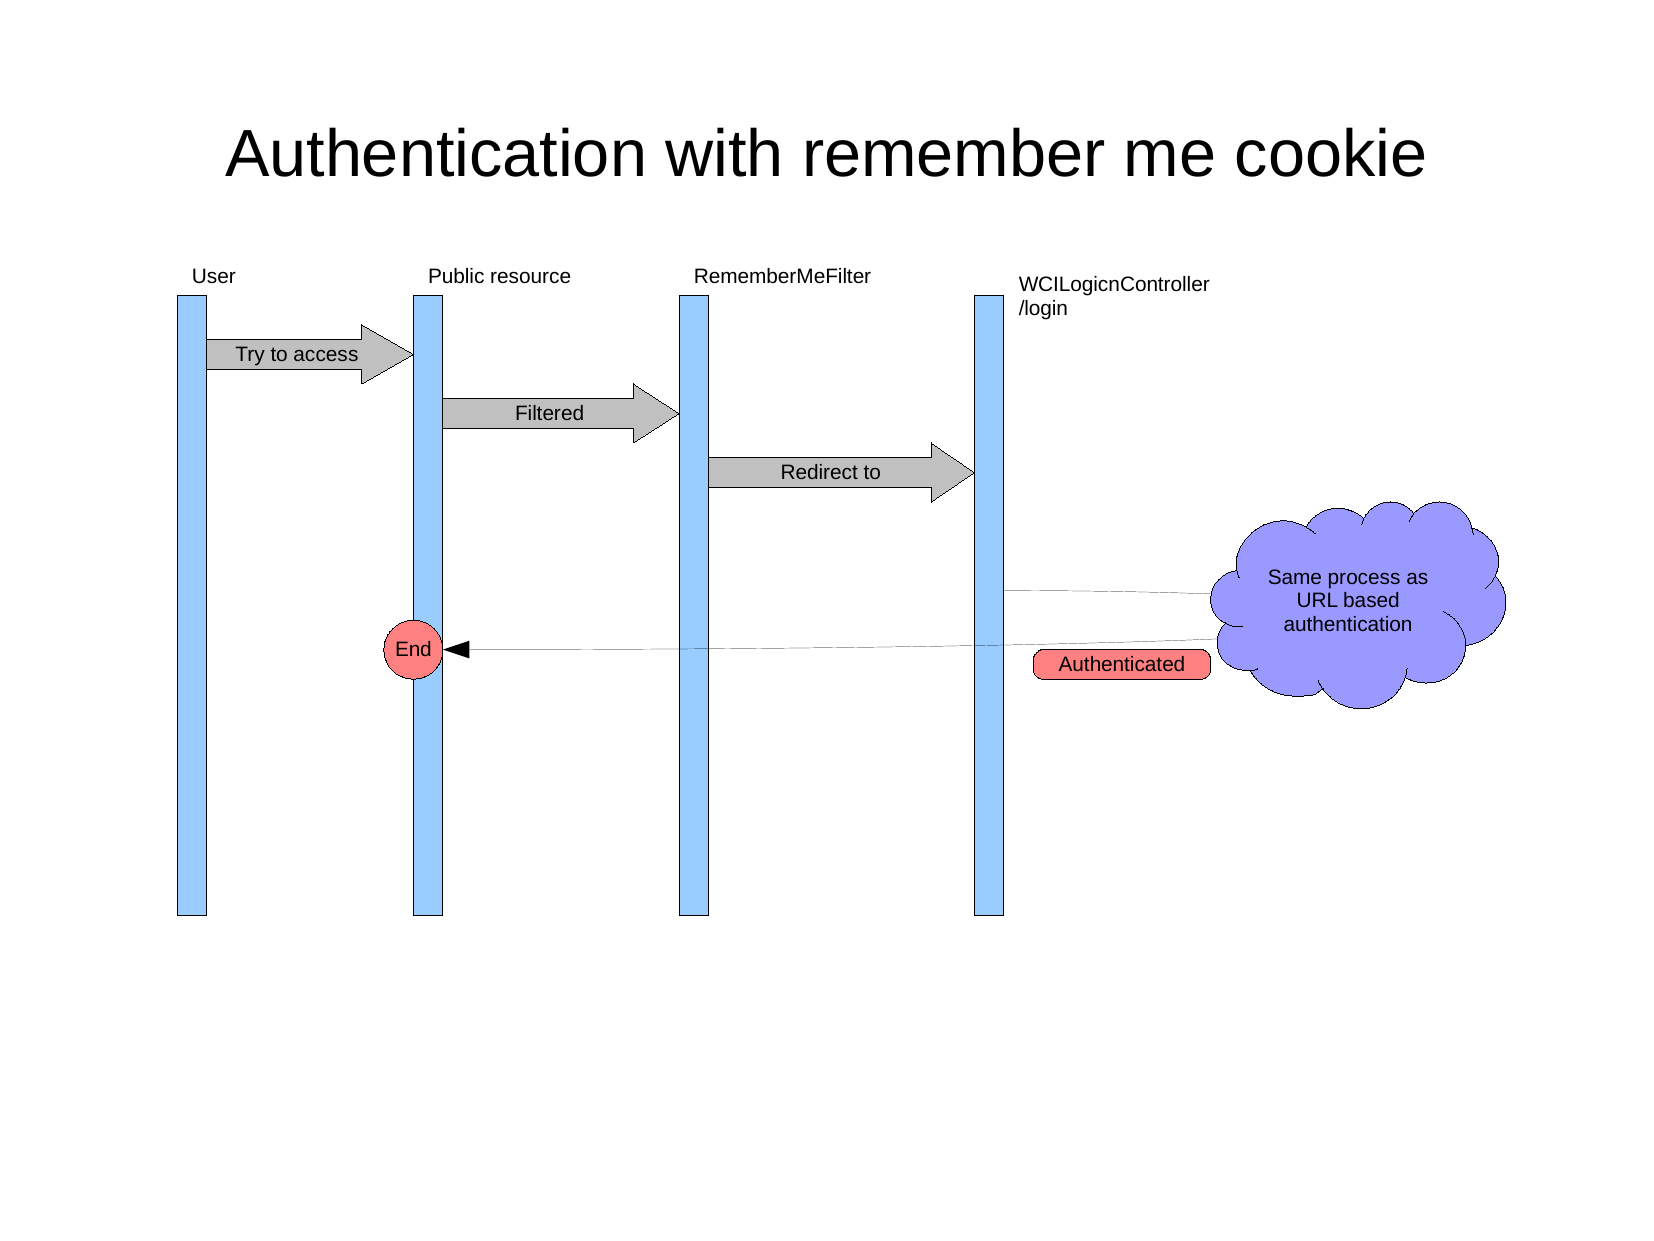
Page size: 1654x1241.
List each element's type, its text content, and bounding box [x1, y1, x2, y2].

text_box [974, 295, 1004, 645]
text_box [413, 296, 443, 642]
text_box RememberMeFilter [679, 257, 916, 296]
text_box Filtered [442, 383, 680, 443]
text_box [974, 646, 1004, 916]
text_box Redirect to [708, 442, 975, 503]
text_box Try to access [206, 324, 414, 384]
text_box [177, 296, 207, 916]
text_box [679, 649, 709, 916]
text_box User [177, 257, 266, 296]
text_box Authenticated [1033, 649, 1211, 680]
text_box [679, 296, 709, 648]
text_box End [383, 620, 443, 680]
text_box Public resource [413, 257, 650, 296]
title Authentication with remember me cookie [82, 56, 1571, 250]
text_box WCILogicnController /login [1003, 265, 1241, 328]
text_box Same process as URL based authentication [1210, 501, 1506, 709]
text_box [413, 657, 443, 916]
